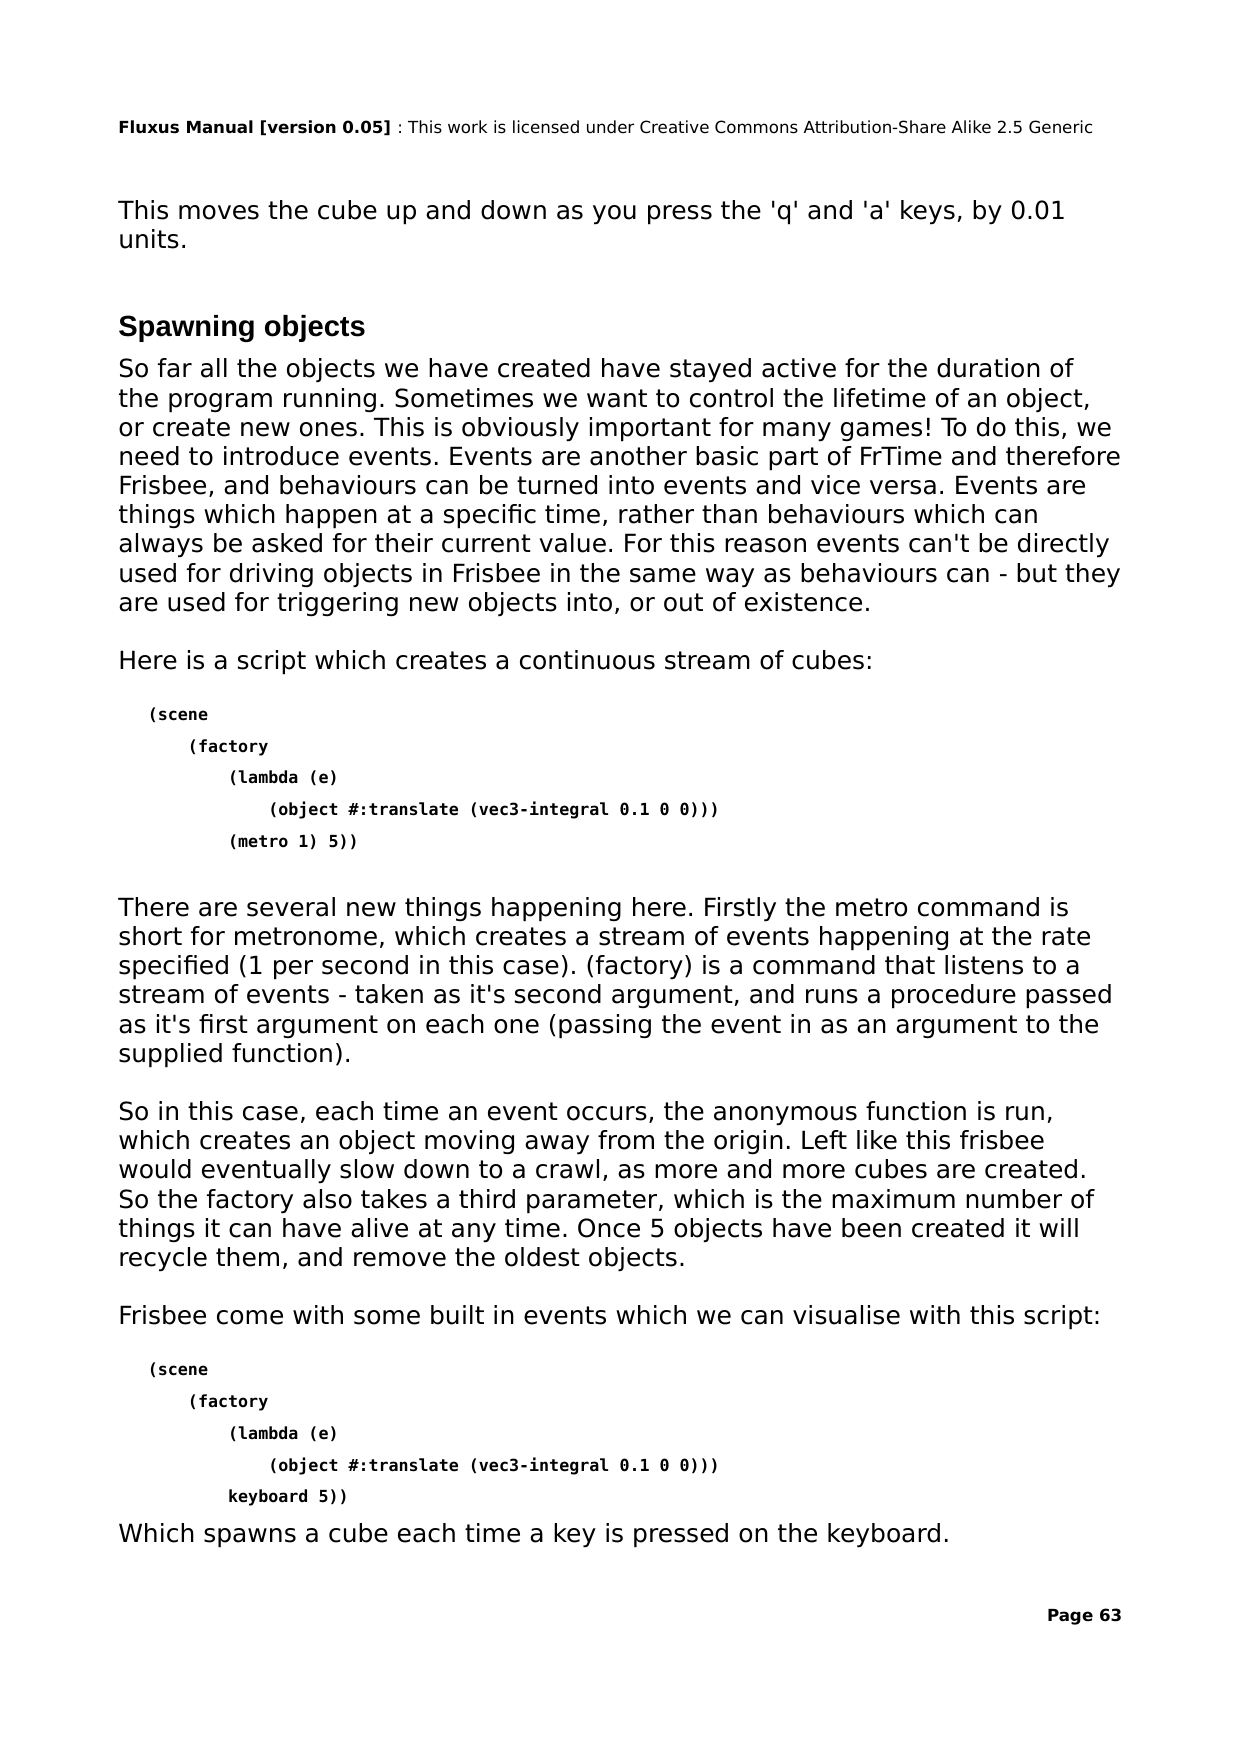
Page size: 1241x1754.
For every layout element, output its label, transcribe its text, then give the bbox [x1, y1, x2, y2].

text (factory [148, 737, 1122, 756]
text Here is a script which creates a continuous stream of cubes: [118, 646, 1122, 676]
text (object #:translate (vec3-integral 0.1 0 0))) [148, 800, 1122, 820]
text (factory [148, 1392, 1122, 1411]
subtitle Spawning objects [118, 309, 1122, 342]
text So in this case, each time an event occurs, the anonymous function is run, which creates an object moving away from the origin. Left like this frisbee would eventually slow down to a crawl, as more and more cubes are created. So the factory also takes a third parameter, which is the maximum number of things it can have alive at any time. Once 5 objects have been created it will recycle them, and remove the oldest objects. [118, 1097, 1122, 1272]
text keyboard 5)) [148, 1487, 1122, 1507]
text (lambda (e) [148, 1424, 1122, 1443]
text (metro 1) 5)) [148, 832, 1122, 852]
text Which spawns a cube each time a key is pressed on the keyboard. [118, 1519, 1122, 1548]
text This moves the cube up and down as you press the 'q' and 'a' keys, by 0.01 units. [118, 196, 1122, 254]
text Frisbee come with some built in events which we can visualise with this script: [118, 1302, 1122, 1331]
text So far all the objects we have created have stayed active for the duration of the program running. Sometimes we want to control the lifetime of an object, or create new ones. This is obviously important for many games! To do this, we need to introduce events. Events are another basic part of FrTime and therefore Frisbee, and behaviours can be turned into events and vice versa. Events are things which happen at a specific time, rather than behaviours which can always be asked for their current value. For this reason events can't be directly used for driving objects in Frisbee in the same way as behaviours can - but they are used for triggering new objects into, or out of existence. [118, 355, 1122, 617]
text (scene [148, 1360, 1122, 1379]
text There are several new things happening here. Firstly the metro command is short for metronome, which creates a stream of events happening at the rate specified (1 per second in this case). (factory) is a command that listens to a stream of events - taken as it's second argument, and runs a procedure passed as it's first argument on each one (passing the event in as an argument to the supplied function). [118, 893, 1122, 1068]
text (object #:translate (vec3-integral 0.1 0 0))) [148, 1456, 1122, 1475]
text (lambda (e) [148, 768, 1122, 788]
text (scene [148, 705, 1122, 724]
